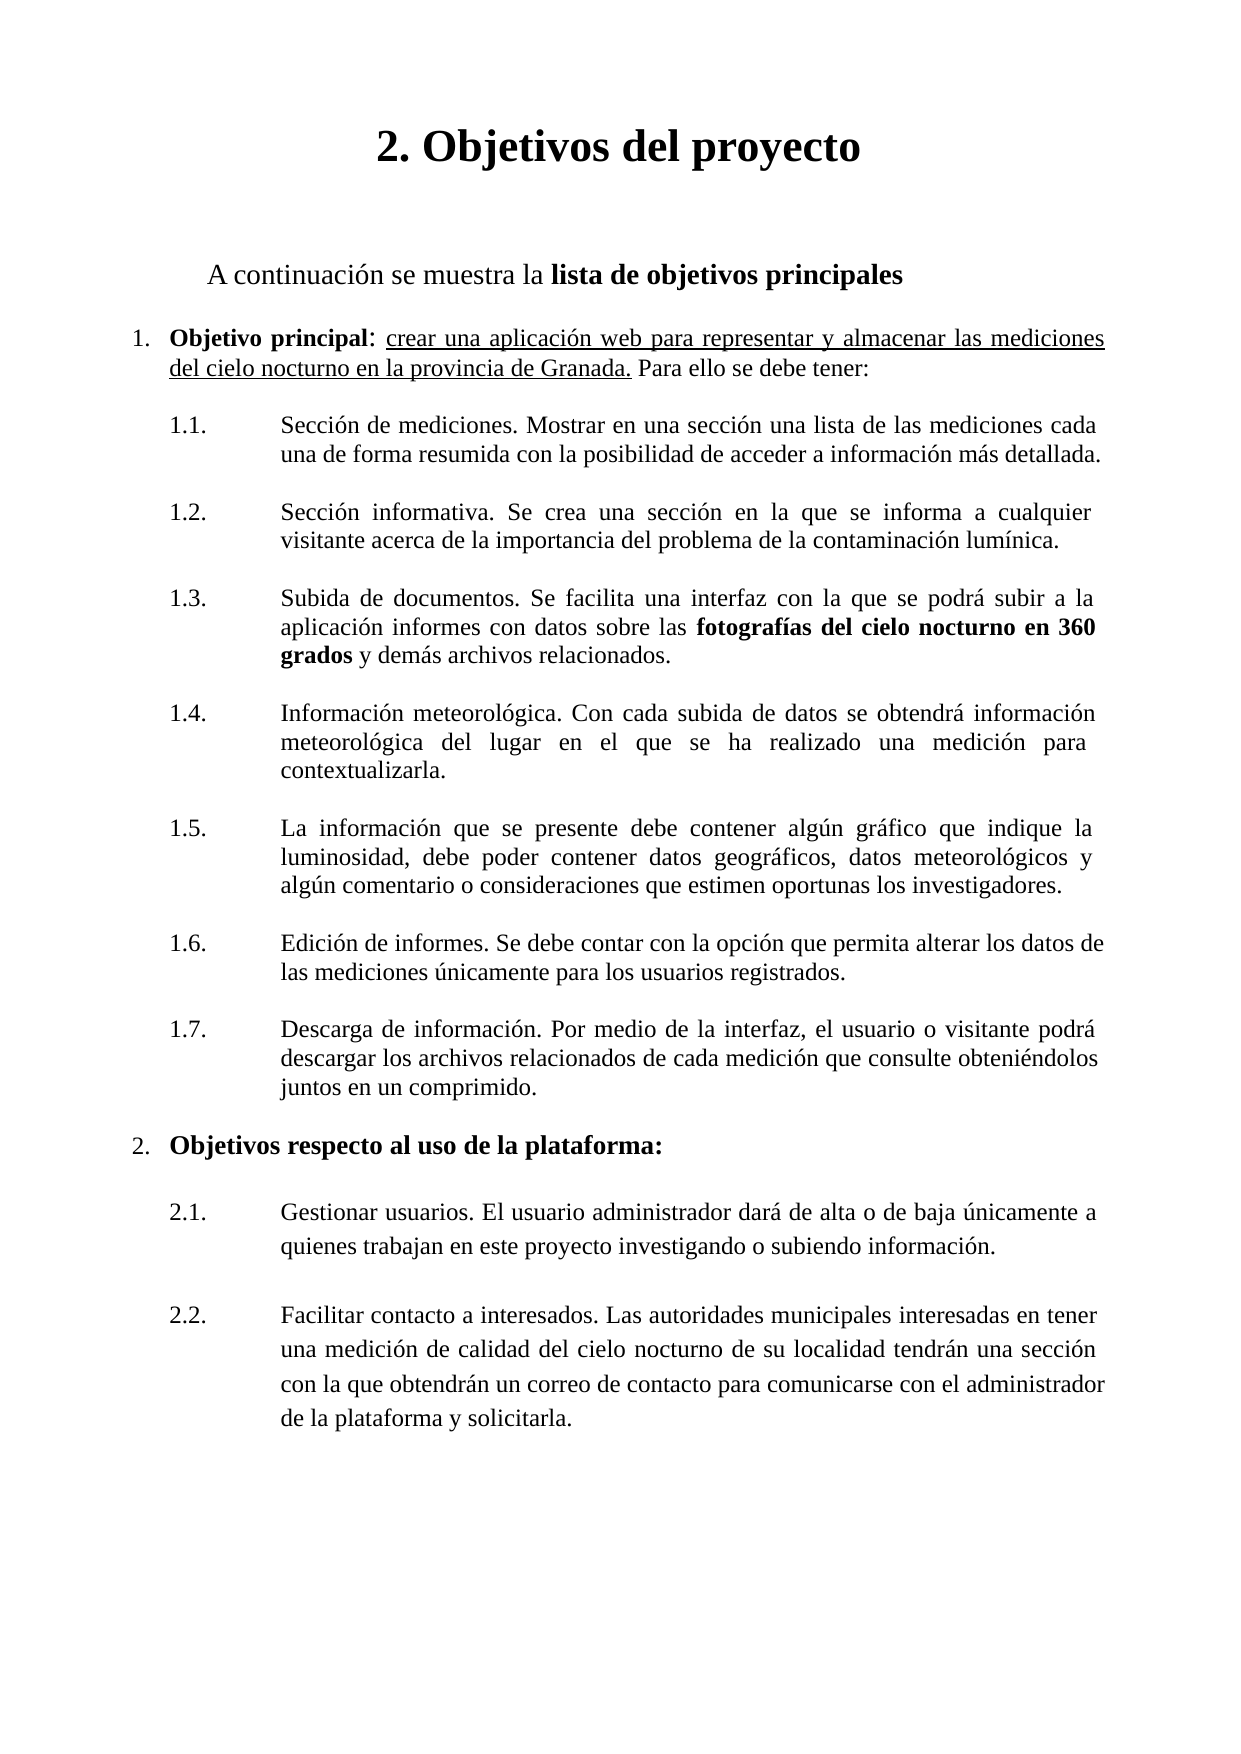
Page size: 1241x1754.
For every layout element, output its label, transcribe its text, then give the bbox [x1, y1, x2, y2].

list Subida de documentos. Se facilita una interfaz con la que se podrá subir a la aplicación informes con datos sobre las fotografías del cielo nocturno en 360 grados y demás archivos relacionados. [169, 583, 1106, 669]
text 2. Objetivos del proyecto [132, 118, 1106, 171]
list Información meteorológica. Con cada subida de datos se obtendrá información meteorológica del lugar en el que se ha realizado una medición para contextualizarla. [169, 698, 1106, 784]
list Objetivo principal: crear una aplicación web para representar y almacenar las mediciones del cielo nocturno en la provincia de Granada. Para ello se debe tener: [132, 319, 1106, 382]
list Gestionar usuarios. El usuario administrador dará de alta o de baja únicamente a quienes trabajan en este proyecto investigando o subiendo información. [169, 1191, 1106, 1260]
list La información que se presente debe contener algún gráfico que indique la luminosidad, debe poder contener datos geográficos, datos meteorológicos y algún comentario o consideraciones que estimen oportunas los investigadores. [169, 813, 1106, 899]
list Sección de mediciones. Mostrar en una sección una lista de las mediciones cada una de forma resumida con la posibilidad de acceder a información más detallada. [169, 410, 1106, 468]
list A continuación se muestra la lista de objetivos principales [169, 257, 1106, 291]
list Descarga de información. Por medio de la interfaz, el usuario o visitante podrá descargar los archivos relacionados de cada medición que consulte obteniéndolos juntos en un comprimido. [169, 1014, 1106, 1100]
list Objetivos respecto al uso de la plataforma: [132, 1129, 1106, 1160]
list Facilitar contacto a interesados. Las autoridades municipales interesadas en tener una medición de calidad del cielo nocturno de su localidad tendrán una sección con la que obtendrán un correo de contacto para comunicarse con el administrador de la plataforma y solicitarla. [169, 1294, 1106, 1432]
list Sección informativa. Se crea una sección en la que se informa a cualquier visitante acerca de la importancia del problema de la contaminación lumínica. [169, 497, 1106, 554]
list Edición de informes. Se debe contar con la opción que permita alterar los datos de las mediciones únicamente para los usuarios registrados. [169, 928, 1106, 985]
